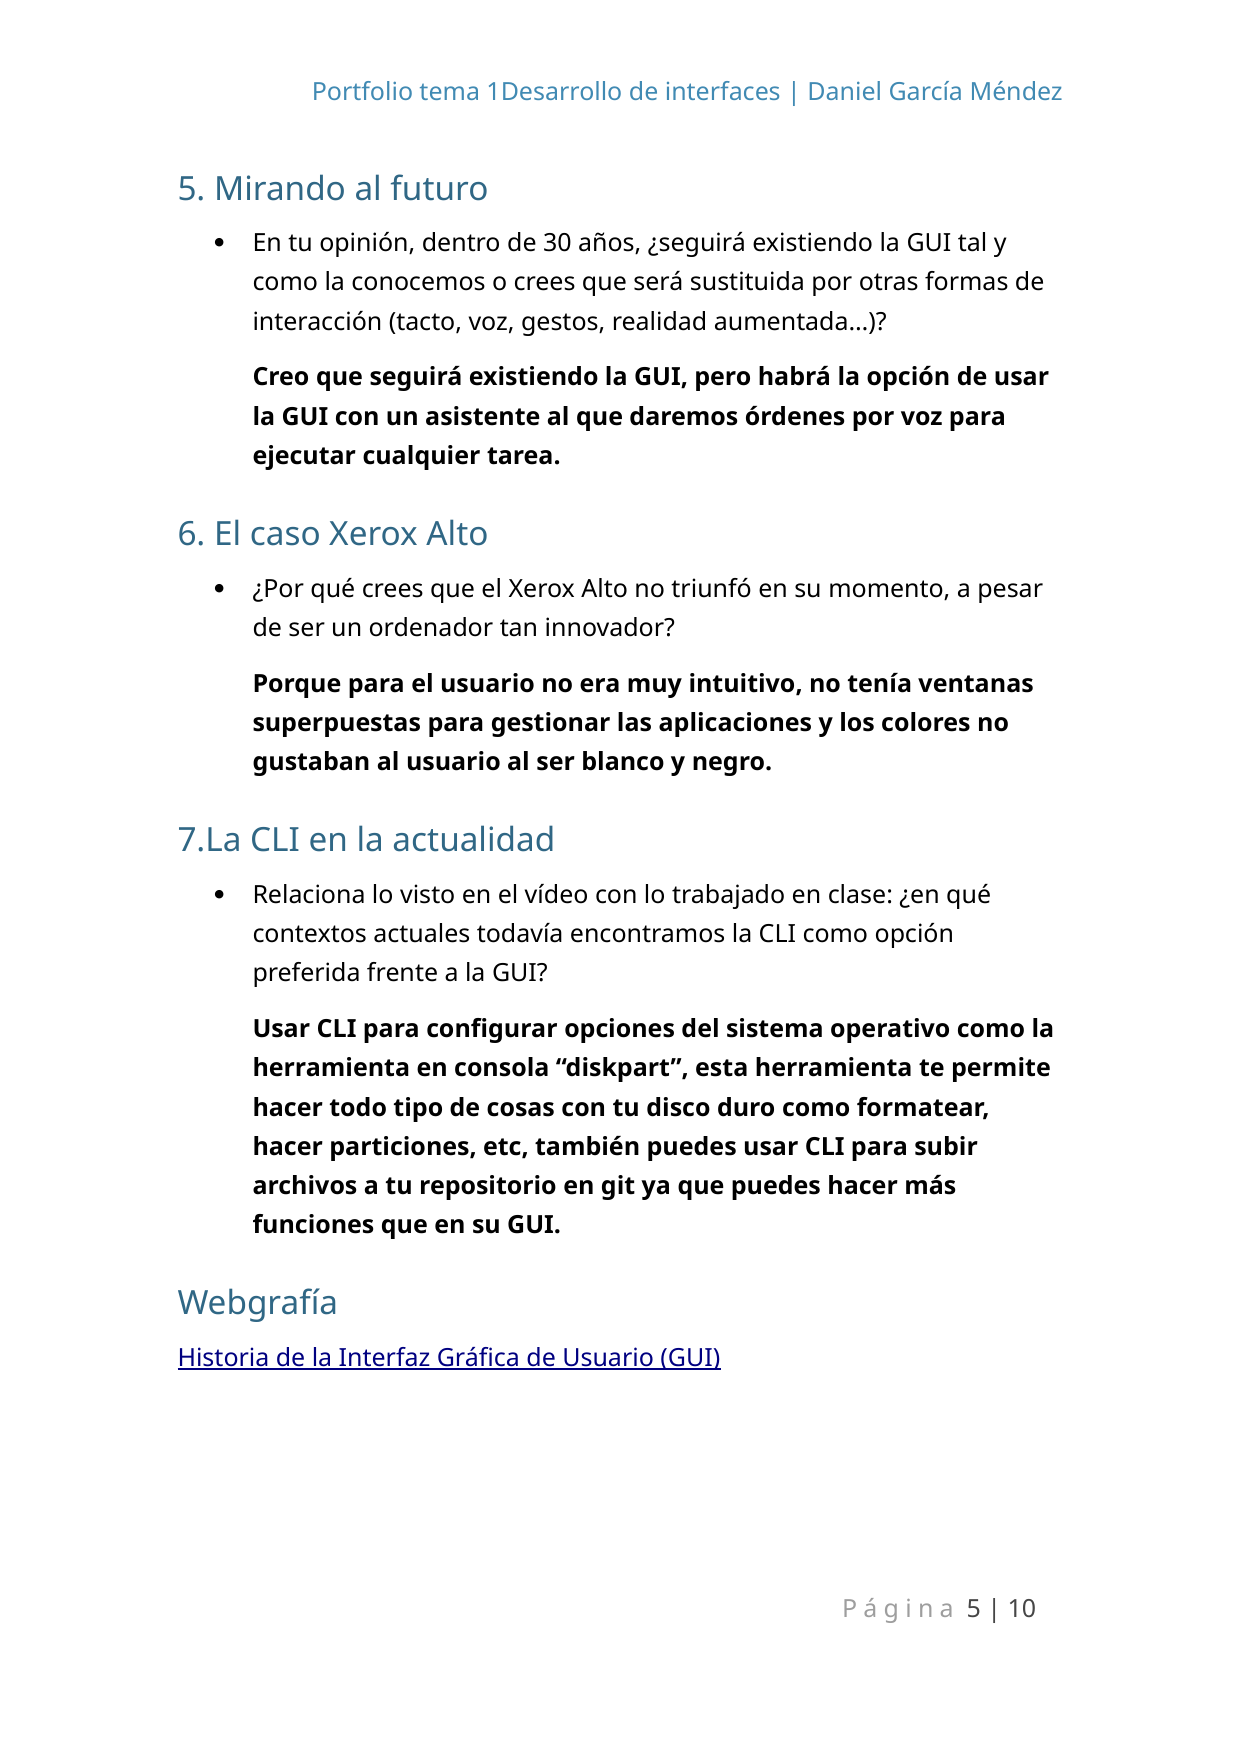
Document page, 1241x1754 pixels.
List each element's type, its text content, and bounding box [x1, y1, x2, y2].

subtitle 7.La CLI en la actualidad [177, 816, 1063, 862]
list ¿Por qué crees que el Xerox Alto no triunfó en su momento, a pesar de ser un ordenador tan innovador? [215, 570, 1063, 643]
list Relaciona lo visto en el vídeo con lo trabajado en clase: ¿en qué contextos actuales todavía encontramos la CLI como opción preferida frente a la GUI? [215, 877, 1063, 989]
text Historia de la Interfaz Gráfica de Usuario (GUI) [177, 1340, 1063, 1374]
subtitle 5. Mirando al futuro [177, 164, 1063, 210]
list Usar CLI para configurar opciones del sistema operativo como la herramienta en consola “diskpart”, esta herramienta te permite hacer todo tipo de cosas con tu disco duro como formatear, hacer particiones, etc, también puedes usar CLI para subir archivos a tu repositorio en git ya que puedes hacer más funciones que en su GUI. [252, 1011, 1063, 1241]
list Porque para el usuario no era muy intuitivo, no tenía ventanas superpuestas para gestionar las aplicaciones y los colores no gustaban al usuario al ser blanco y negro. [252, 665, 1063, 778]
subtitle Webgrafía [177, 1279, 1063, 1324]
list En tu opinión, dentro de 30 años, ¿seguirá existiendo la GUI tal y como la conocemos o crees que será sustituida por otras formas de interacción (tacto, voz, gestos, realidad aumentada…)? [215, 225, 1063, 337]
list Creo que seguirá existiendo la GUI, pero habrá la opción de usar la GUI con un asistente al que daremos órdenes por voz para ejecutar cualquier tarea. [252, 359, 1063, 471]
subtitle 6. El caso Xerox Alto [177, 510, 1063, 555]
